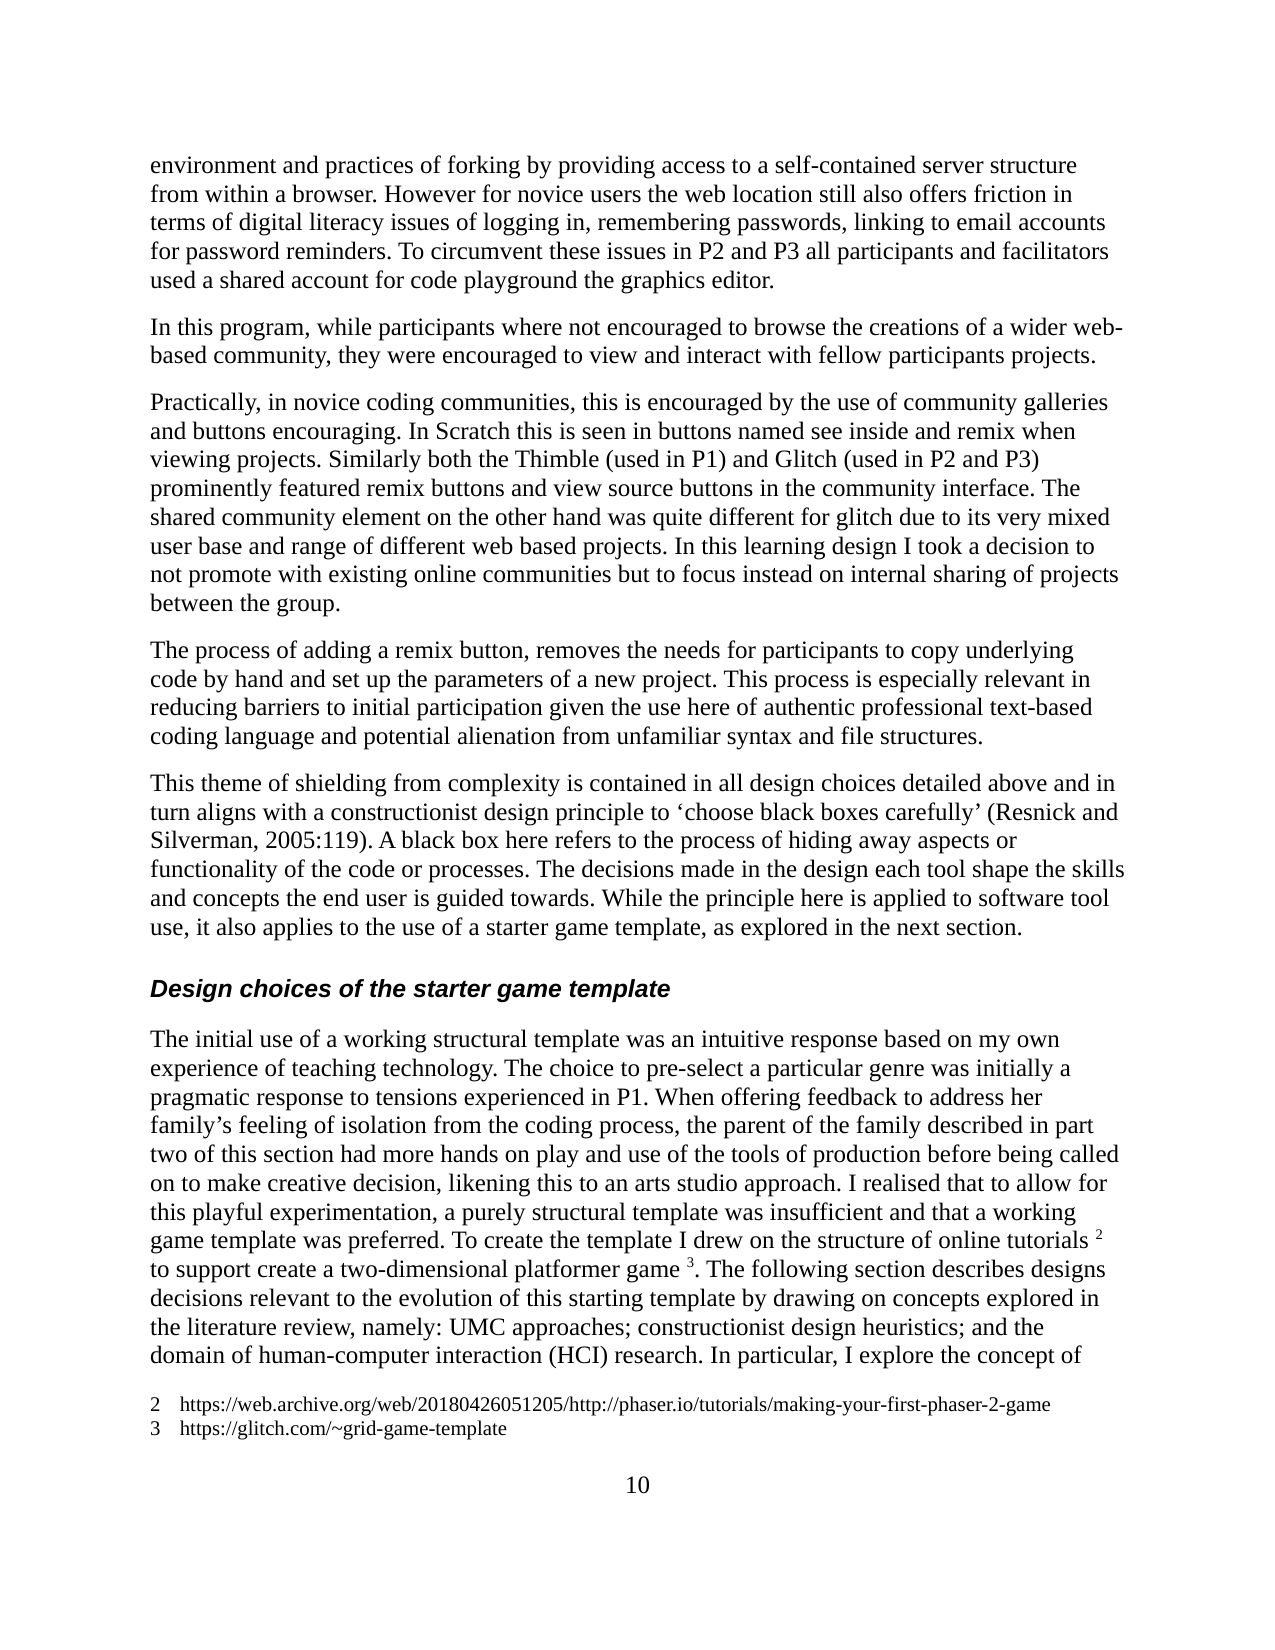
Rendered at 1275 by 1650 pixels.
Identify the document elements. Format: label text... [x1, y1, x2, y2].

text The initial use of a working structural template was an intuitive response based on my own experience of teaching technology. The choice to pre-select a particular genre was initially a pragmatic response to tensions experienced in P1. When offering feedback to address her family’s feeling of isolation from the coding process, the parent of the family described in part two of this section had more hands on play and use of the tools of production before being called on to make creative decision, likening this to an arts studio approach. I realised that to allow for this playful experimentation, a purely structural template was insufficient and that a working game template was preferred. To create the template I drew on the structure of online tutorials to support create a two-dimensional platformer game . The following section describes designs decisions relevant to the evolution of this starting template by drawing on concepts explored in the literature review, namely: UMC approaches; constructionist design heuristics; and the domain of human-computer interaction (HCI) research. In particular, I explore the concept of [150, 1024, 1125, 1369]
text https://glitch.com/~grid-game-template [150, 1416, 1125, 1440]
subtitle Design choices of the starter game template [150, 974, 1125, 1003]
text This theme of shielding from complexity is contained in all design choices detailed above and in turn aligns with a constructionist design principle to ‘choose black boxes carefully’ (Resnick and Silverman, 2005:119). A black box here refers to the process of hiding away aspects or functionality of the code or processes. The decisions made in the design each tool shape the skills and concepts the end user is guided towards. While the principle here is applied to software tool use, it also applies to the use of a starter game template, as explored in the next section. [150, 768, 1125, 940]
text https://web.archive.org/web/20180426051205/http://phaser.io/tutorials/making-your-first-phaser-2-game [150, 1392, 1125, 1416]
text The process of adding a remix button, removes the needs for participants to copy underlying code by hand and set up the parameters of a new project. This process is especially relevant in reducing barriers to initial participation given the use here of authentic professional text-based coding language and potential alienation from unfamiliar syntax and file structures. [150, 635, 1125, 750]
text Practically, in novice coding communities, this is encouraged by the use of community galleries and buttons encouraging. In Scratch this is seen in buttons named see inside and remix when viewing projects. Similarly both the Thimble (used in P1) and Glitch (used in P2 and P3) prominently featured remix buttons and view source buttons in the community interface. The shared community element on the other hand was quite different for glitch due to its very mixed user base and range of different web based projects. In this learning design I took a decision to not promote with existing online communities but to focus instead on internal sharing of projects between the group. [150, 387, 1125, 617]
text In this program, while participants where not encouraged to browse the creations of a wider web-based community, they were encouraged to view and interact with fellow participants projects. [150, 312, 1125, 369]
text environment and practices of forking by providing access to a self-contained server structure from within a browser. However for novice users the web location still also offers friction in terms of digital literacy issues of logging in, remembering passwords, linking to email accounts for password reminders. To circumvent these issues in P2 and P3 all participants and facilitators used a shared account for code playground the graphics editor. [150, 150, 1125, 294]
